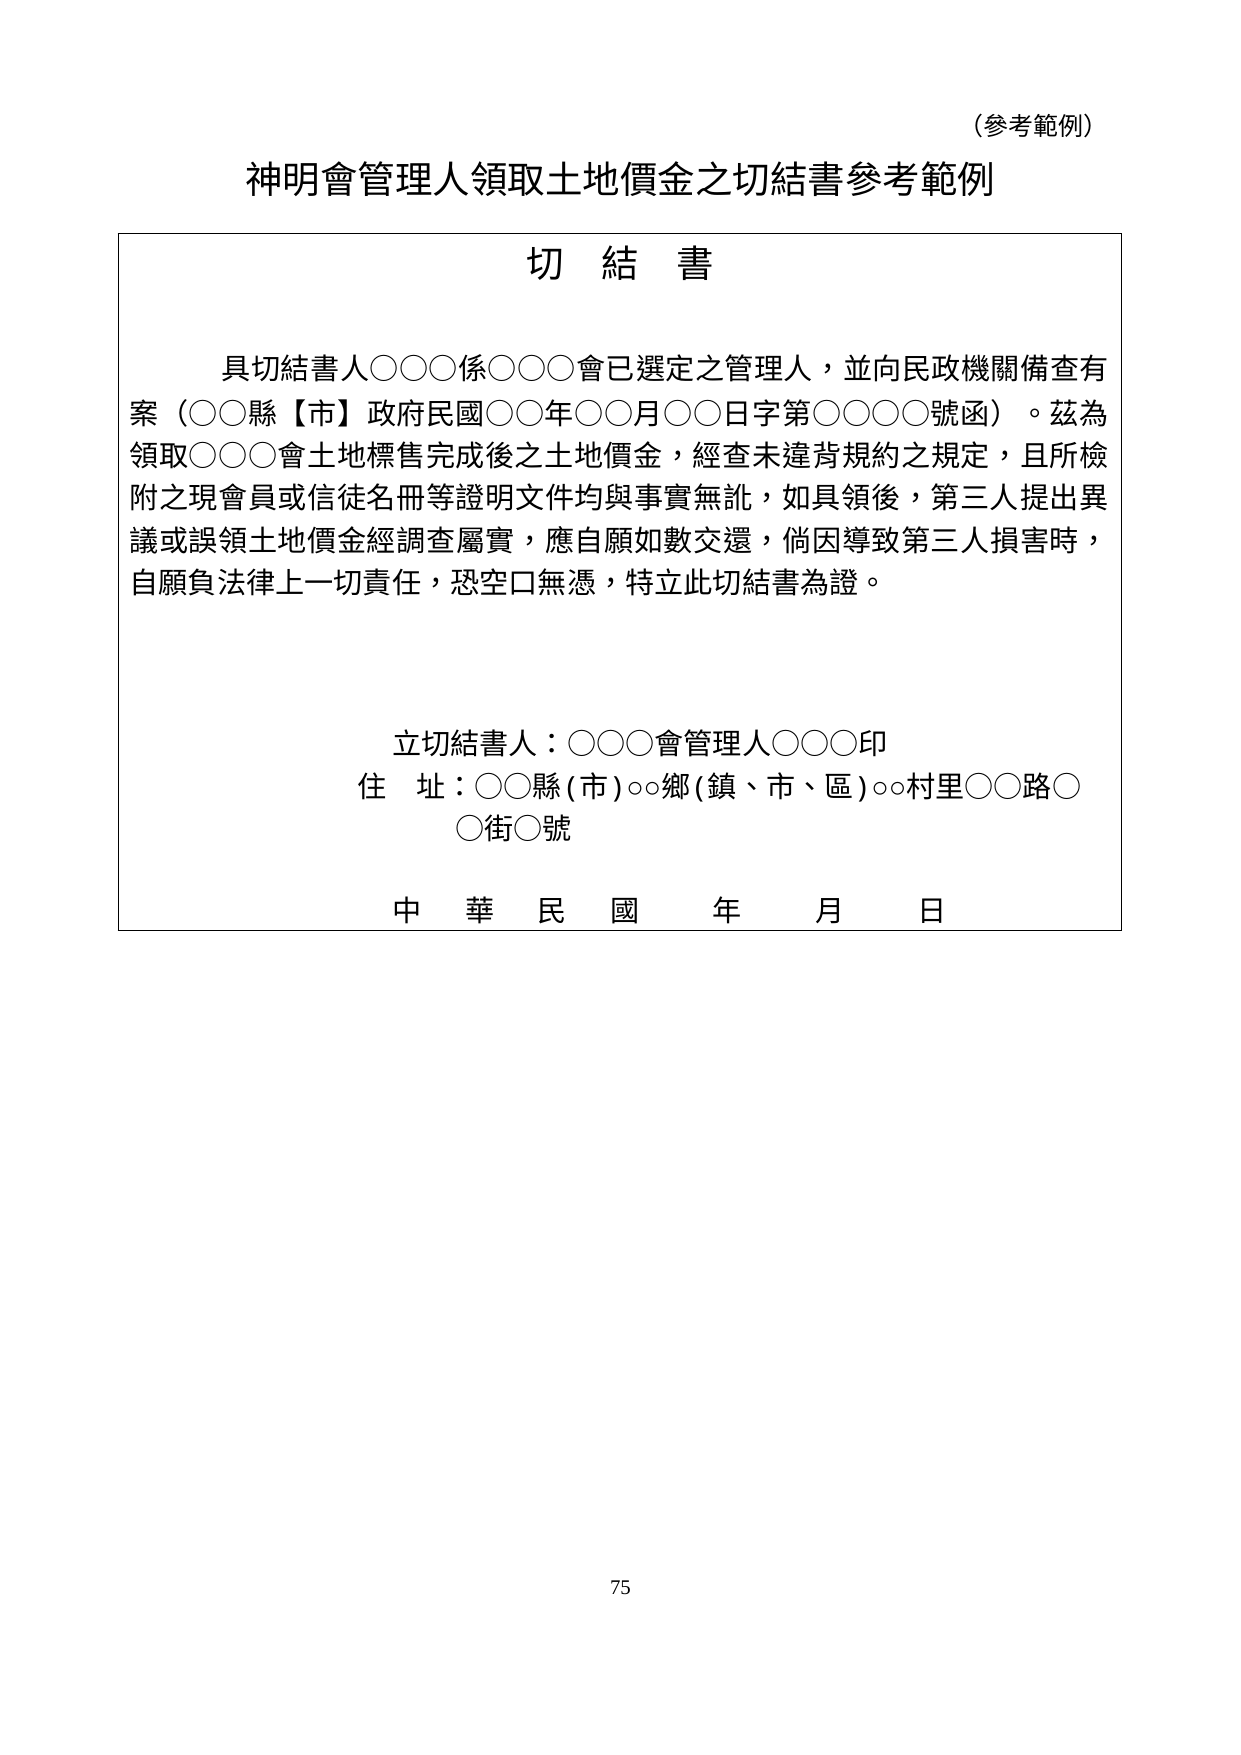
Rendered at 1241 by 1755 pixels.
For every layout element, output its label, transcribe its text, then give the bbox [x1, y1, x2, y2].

text （參考範例） [958, 107, 1134, 143]
text 神明會管理人領取土地價金之切結書參考範例 [118, 150, 1122, 204]
table_header 切 結 書 具切結書人○○○係○○○會已選定之管理人，並向民政機關備查有案（○○縣【市】政府民國○○年○○月○○日字第○○○○號函）。茲為領取○○○會土地標售完成後之土地價金，經查未違背規約之規定，且所檢附之現會員或信徒名冊等證明文件均與事實無訛，如具領後，第三人提出異議或誤領土地價金經調查屬實，應自願如數交還，倘因導致第三人損害時，自願負法律上一切責任，恐空口無憑，特立此切結書為證。 立切結書人：○○○會管理人○○○印 住 址：○○縣(市)○○鄉(鎮、市、區)○○村里○○路○○街○號 中 華 民 國 年 月 日 [119, 234, 1121, 930]
